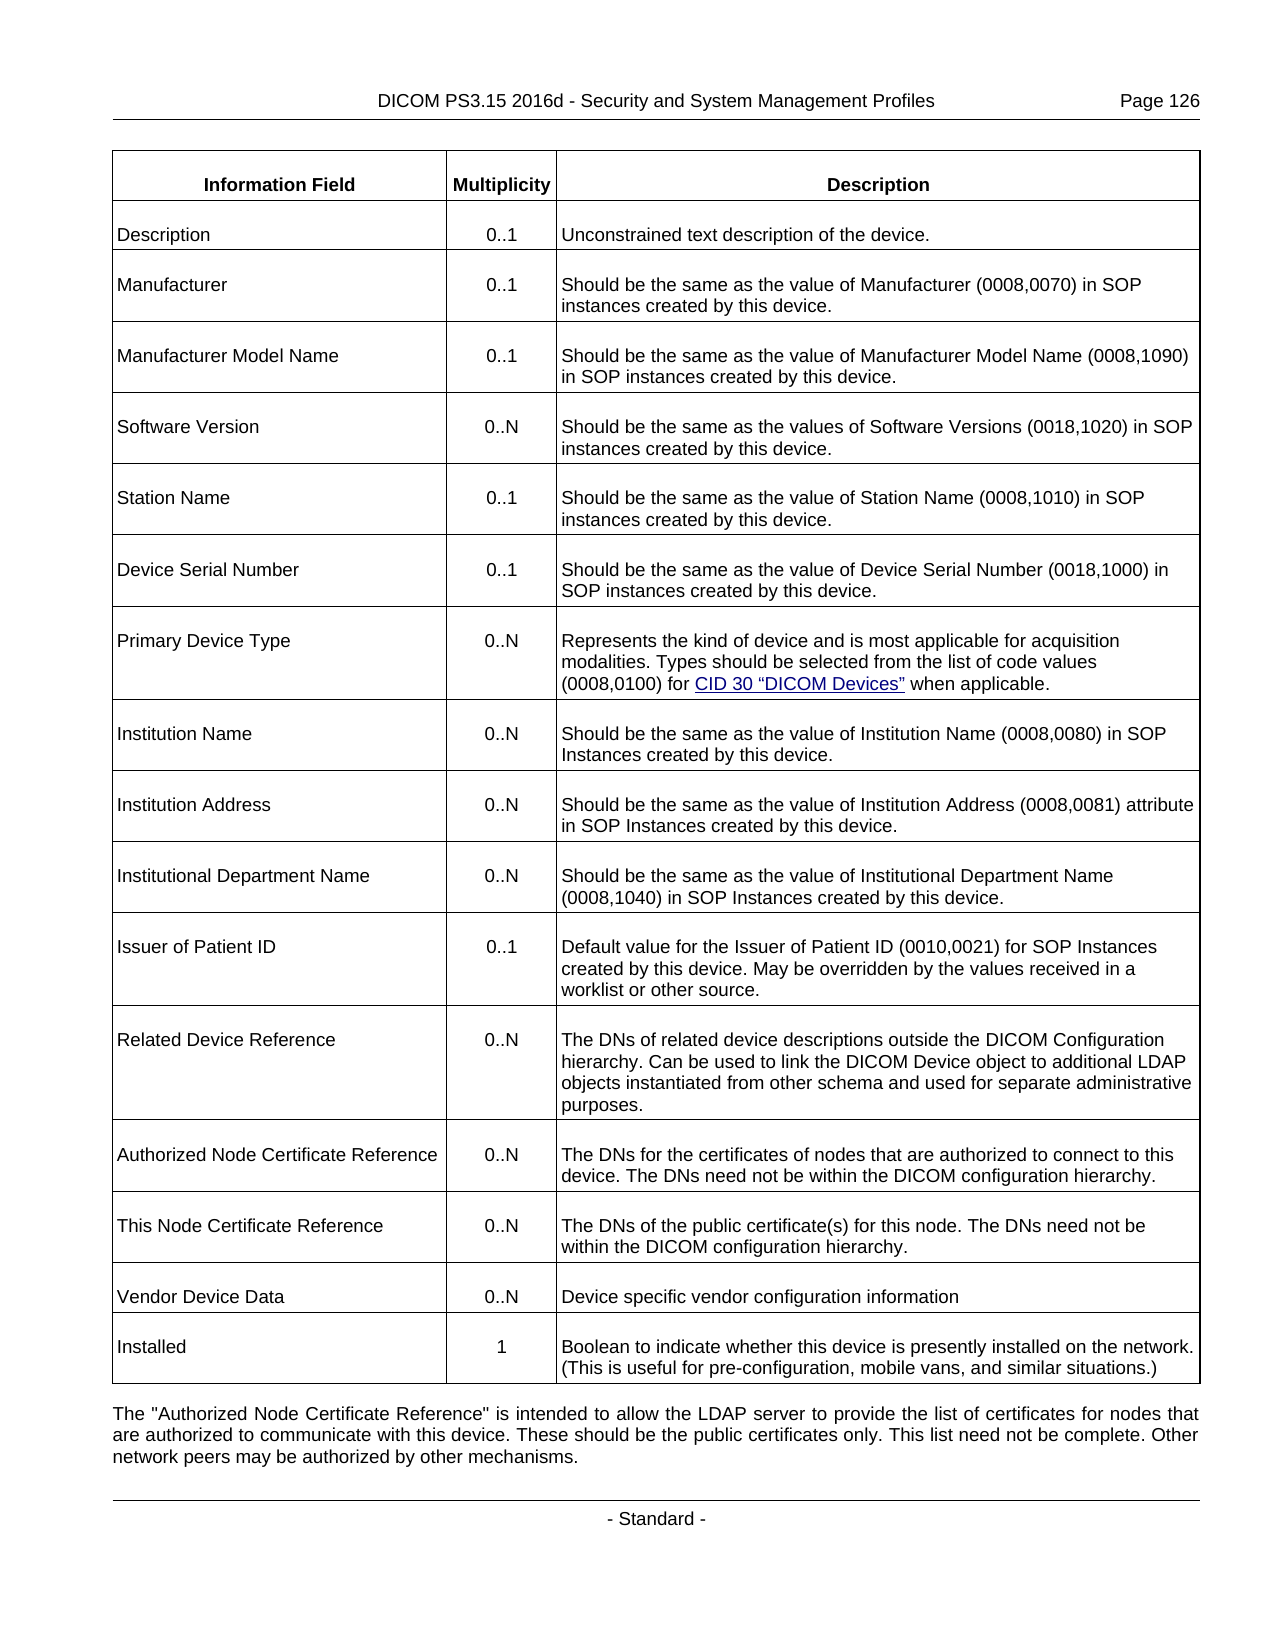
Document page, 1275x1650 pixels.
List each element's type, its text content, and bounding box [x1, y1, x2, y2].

table_cell Represents the kind of device and is most applicable for acquisition modalities. Types should be selected from the list of code values (0008,0100) for CID 30 “DICOM Devices” when applicable. [557, 607, 1199, 698]
table_cell 0..N [447, 1263, 556, 1312]
table_cell Related Device Reference [113, 1006, 446, 1119]
table_cell 0..1 [447, 535, 556, 606]
table_cell 0..N [447, 607, 556, 698]
table_cell Authorized Node Certificate Reference [113, 1120, 446, 1191]
table_cell Should be the same as the value of Manufacturer (0008,0070) in SOP instances created by this device. [557, 250, 1199, 321]
table_cell 0..N [447, 1192, 556, 1262]
table_cell 0..1 [447, 250, 556, 321]
table_cell Vendor Device Data [113, 1263, 446, 1312]
table_cell Should be the same as the value of Institutional Department Name (0008,1040) in SOP Instances created by this device. [557, 842, 1199, 912]
table_cell Default value for the Issuer of Patient ID (0010,0021) for SOP Instances created by this device. May be overridden by the values received in a worklist or other source. [557, 913, 1199, 1005]
table_cell 0..N [447, 842, 556, 912]
table_cell The DNs of related device descriptions outside the DICOM Configuration hierarchy. Can be used to link the DICOM Device object to additional LDAP objects instantiated from other schema and used for separate administrative purposes. [557, 1006, 1199, 1119]
table_cell Installed [113, 1313, 446, 1383]
table_cell Issuer of Patient ID [113, 913, 446, 1005]
table_cell 0..1 [447, 913, 556, 1005]
table_cell The DNs for the certificates of nodes that are authorized to connect to this device. The DNs need not be within the DICOM configuration hierarchy. [557, 1120, 1199, 1191]
table_cell 0..1 [447, 322, 556, 392]
table_cell Should be the same as the value of Device Serial Number (0018,1000) in SOP instances created by this device. [557, 535, 1199, 606]
table_cell Institution Name [113, 700, 446, 770]
table_cell 0..N [447, 1006, 556, 1119]
table_cell 0..N [447, 771, 556, 841]
table_cell Software Version [113, 393, 446, 463]
table_cell Device Serial Number [113, 535, 446, 606]
table_cell Station Name [113, 464, 446, 534]
table_cell Unconstrained text description of the device. [557, 201, 1199, 249]
table_cell Manufacturer [113, 250, 446, 321]
table_cell The DNs of the public certificate(s) for this node. The DNs need not be within the DICOM configuration hierarchy. [557, 1192, 1199, 1262]
table_cell Should be the same as the values of Software Versions (0018,1020) in SOP instances created by this device. [557, 393, 1199, 463]
table_cell 0..1 [447, 201, 556, 249]
table_cell This Node Certificate Reference [113, 1192, 446, 1262]
table_cell Boolean to indicate whether this device is presently installed on the network. (This is useful for pre-configuration, mobile vans, and similar situations.) [557, 1313, 1199, 1383]
table_header Information Field [113, 151, 446, 200]
table_cell Description [113, 201, 446, 249]
table_cell Should be the same as the value of Institution Address (0008,0081) attribute in SOP Instances created by this device. [557, 771, 1199, 841]
table_cell Device specific vendor configuration information [557, 1263, 1199, 1312]
table_cell 0..1 [447, 464, 556, 534]
table_header Multiplicity [447, 151, 556, 200]
table_cell 0..N [447, 700, 556, 770]
table_cell 0..N [447, 393, 556, 463]
table_cell Institutional Department Name [113, 842, 446, 912]
table_cell Should be the same as the value of Station Name (0008,1010) in SOP instances created by this device. [557, 464, 1199, 534]
text The "Authorized Node Certificate Reference" is intended to allow the LDAP server to provide the list of certificates for nodes that are authorized to communicate with this device. These should be the public certificates only. This list need not be complete. Other network peers may be authorized by other mechanisms. [112, 1403, 1200, 1467]
table_cell 1 [447, 1313, 556, 1383]
table_cell 0..N [447, 1120, 556, 1191]
table_cell Manufacturer Model Name [113, 322, 446, 392]
table_cell Should be the same as the value of Institution Name (0008,0080) in SOP Instances created by this device. [557, 700, 1199, 770]
table_header Description [557, 151, 1199, 200]
table_cell Primary Device Type [113, 607, 446, 698]
table_cell Institution Address [113, 771, 446, 841]
table_cell Should be the same as the value of Manufacturer Model Name (0008,1090) in SOP instances created by this device. [557, 322, 1199, 392]
